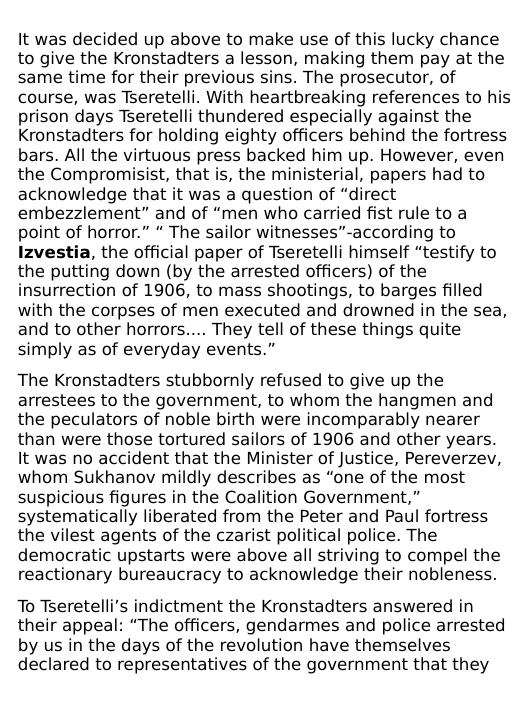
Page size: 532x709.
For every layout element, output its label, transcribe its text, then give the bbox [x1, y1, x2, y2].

text The Kronstadters stubbornly refused to give up the arrestees to the government, to whom the hangmen and the peculators of noble birth were incomparably nearer than were those tortured sailors of 1906 and other years. It was no accident that the Minister of Justice, Pereverzev, whom Sukhanov mildly describes as “one of the most suspicious figures in the Coalition Government,” systematically liberated from the Peter and Paul fortress the vilest agents of the czarist political police. The democratic upstarts were above all striving to compel the reactionary bureaucracy to acknowledge their nobleness. [18, 371, 514, 584]
text To Tseretelli’s indictment the Kronstadters answered in their appeal: “The officers, gendarmes and police arrested by us in the days of the revolution have themselves declared to representatives of the government that they [18, 597, 514, 674]
text It was decided up above to make use of this lucky chance to give the Kronstadters a lesson, making them pay at the same time for their previous sins. The prosecutor, of course, was Tseretelli. With heartbreaking references to his prison days Tseretelli thundered especially against the Kronstadters for holding eighty officers behind the fortress bars. All the virtuous press backed him up. However, even the Compromisist, that is, the ministerial, papers had to acknowledge that it was a question of “direct embezzlement” and of “men who carried fist rule to a point of horror.” “ The sailor witnesses”-according to Izvestia, the official paper of Tseretelli himself “testify to the putting down (by the arrested officers) of the insurrection of 1906, to mass shootings, to barges filled with the corpses of men executed and drowned in the sea, and to other horrors.... They tell of these things quite simply as of everyday events.” [18, 29, 514, 359]
